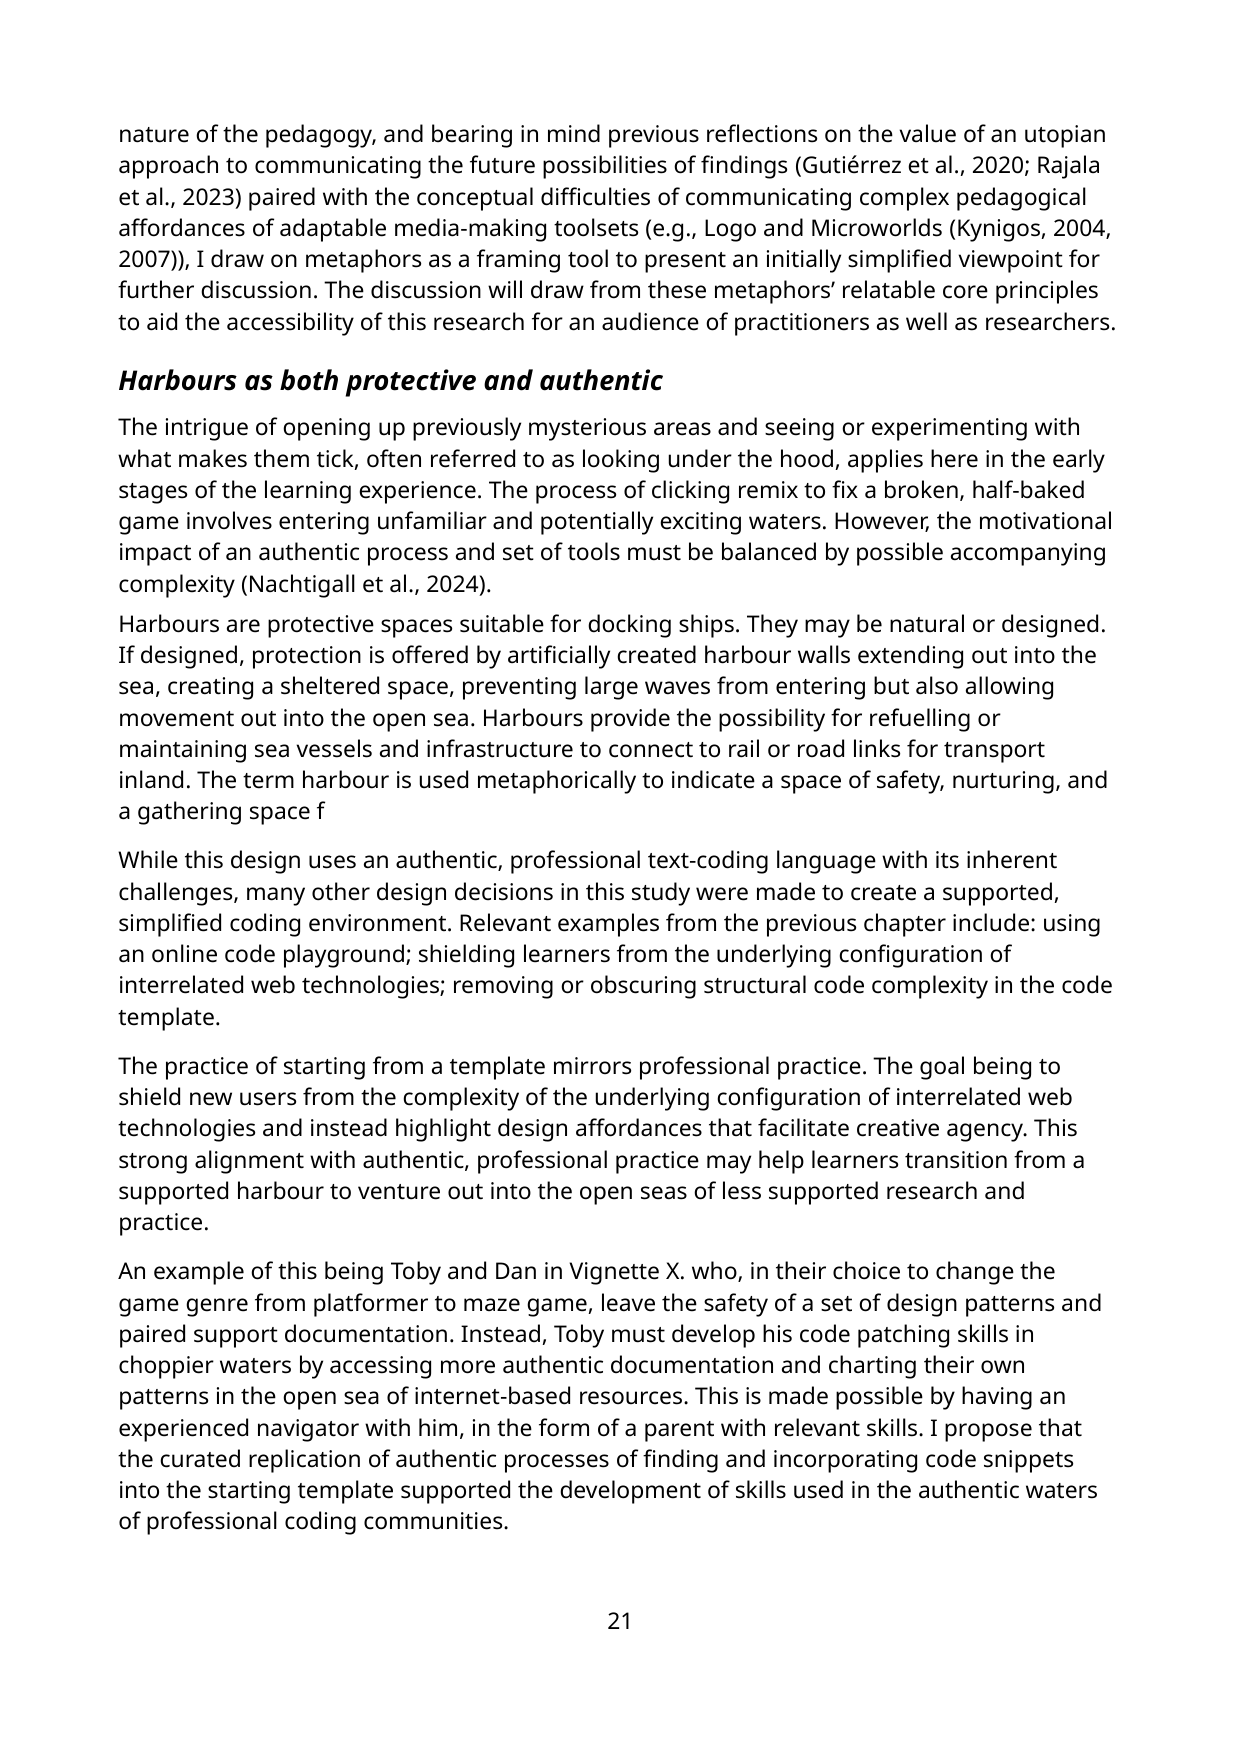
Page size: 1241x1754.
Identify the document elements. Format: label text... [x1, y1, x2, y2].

text The intrigue of opening up previously mysterious areas and seeing or experimenting with what makes them tick, often referred to as looking under the hood, applies here in the early stages of the learning experience. The process of clicking remix to fix a broken, half-baked game involves entering unfamiliar and potentially exciting waters. However, the motivational impact of an authentic process and set of tools must be balanced by possible accompanying complexity (Nachtigall et al., 2024). [118, 411, 1122, 599]
text An example of this being Toby and Dan in Vignette X. who, in their choice to change the game genre from platformer to maze game, leave the safety of a set of design patterns and paired support documentation. Instead, Toby must develop his code patching skills in choppier waters by accessing more authentic documentation and charting their own patterns in the open sea of internet-based resources. This is made possible by having an experienced navigator with him, in the form of a parent with relevant skills. I propose that the curated replication of authentic processes of finding and incorporating code snippets into the starting template supported the development of skills used in the authentic waters of professional coding communities. [118, 1255, 1122, 1536]
text Harbours are protective spaces suitable for docking ships. They may be natural or designed. If designed, protection is offered by artificially created harbour walls extending out into the sea, creating a sheltered space, preventing large waves from entering but also allowing movement out into the open sea. Harbours provide the possibility for refuelling or maintaining sea vessels and infrastructure to connect to rail or road links for transport inland. The term harbour is used metaphorically to indicate a space of safety, nurturing, and a gathering space f [118, 608, 1122, 826]
text nature of the pedagogy, and bearing in mind previous reflections on the value of an utopian approach to communicating the future possibilities of findings (Gutiérrez et al., 2020; Rajala et al., 2023) paired with the conceptual difficulties of communicating complex pedagogical affordances of adaptable media-making toolsets (e.g., Logo and Microworlds (Kynigos, 2004, 2007)), I draw on metaphors as a framing tool to present an initially simplified viewpoint for further discussion. The discussion will draw from these metaphors’ relatable core principles to aid the accessibility of this research for an audience of practitioners as well as researchers. [118, 118, 1122, 337]
text The practice of starting from a template mirrors professional practice. The goal being to shield new users from the complexity of the underlying configuration of interrelated web technologies and instead highlight design affordances that facilitate creative agency. This strong alignment with authentic, professional practice may help learners transition from a supported harbour to venture out into the open seas of less supported research and practice. [118, 1050, 1122, 1237]
text While this design uses an authentic, professional text-coding language with its inherent challenges, many other design decisions in this study were made to create a supported, simplified coding environment. Relevant examples from the previous chapter include: using an online code playground; shielding learners from the underlying configuration of interrelated web technologies; removing or obscuring structural code complexity in the code template. [118, 844, 1122, 1032]
subtitle Harbours as both protective and authentic [118, 362, 1122, 399]
